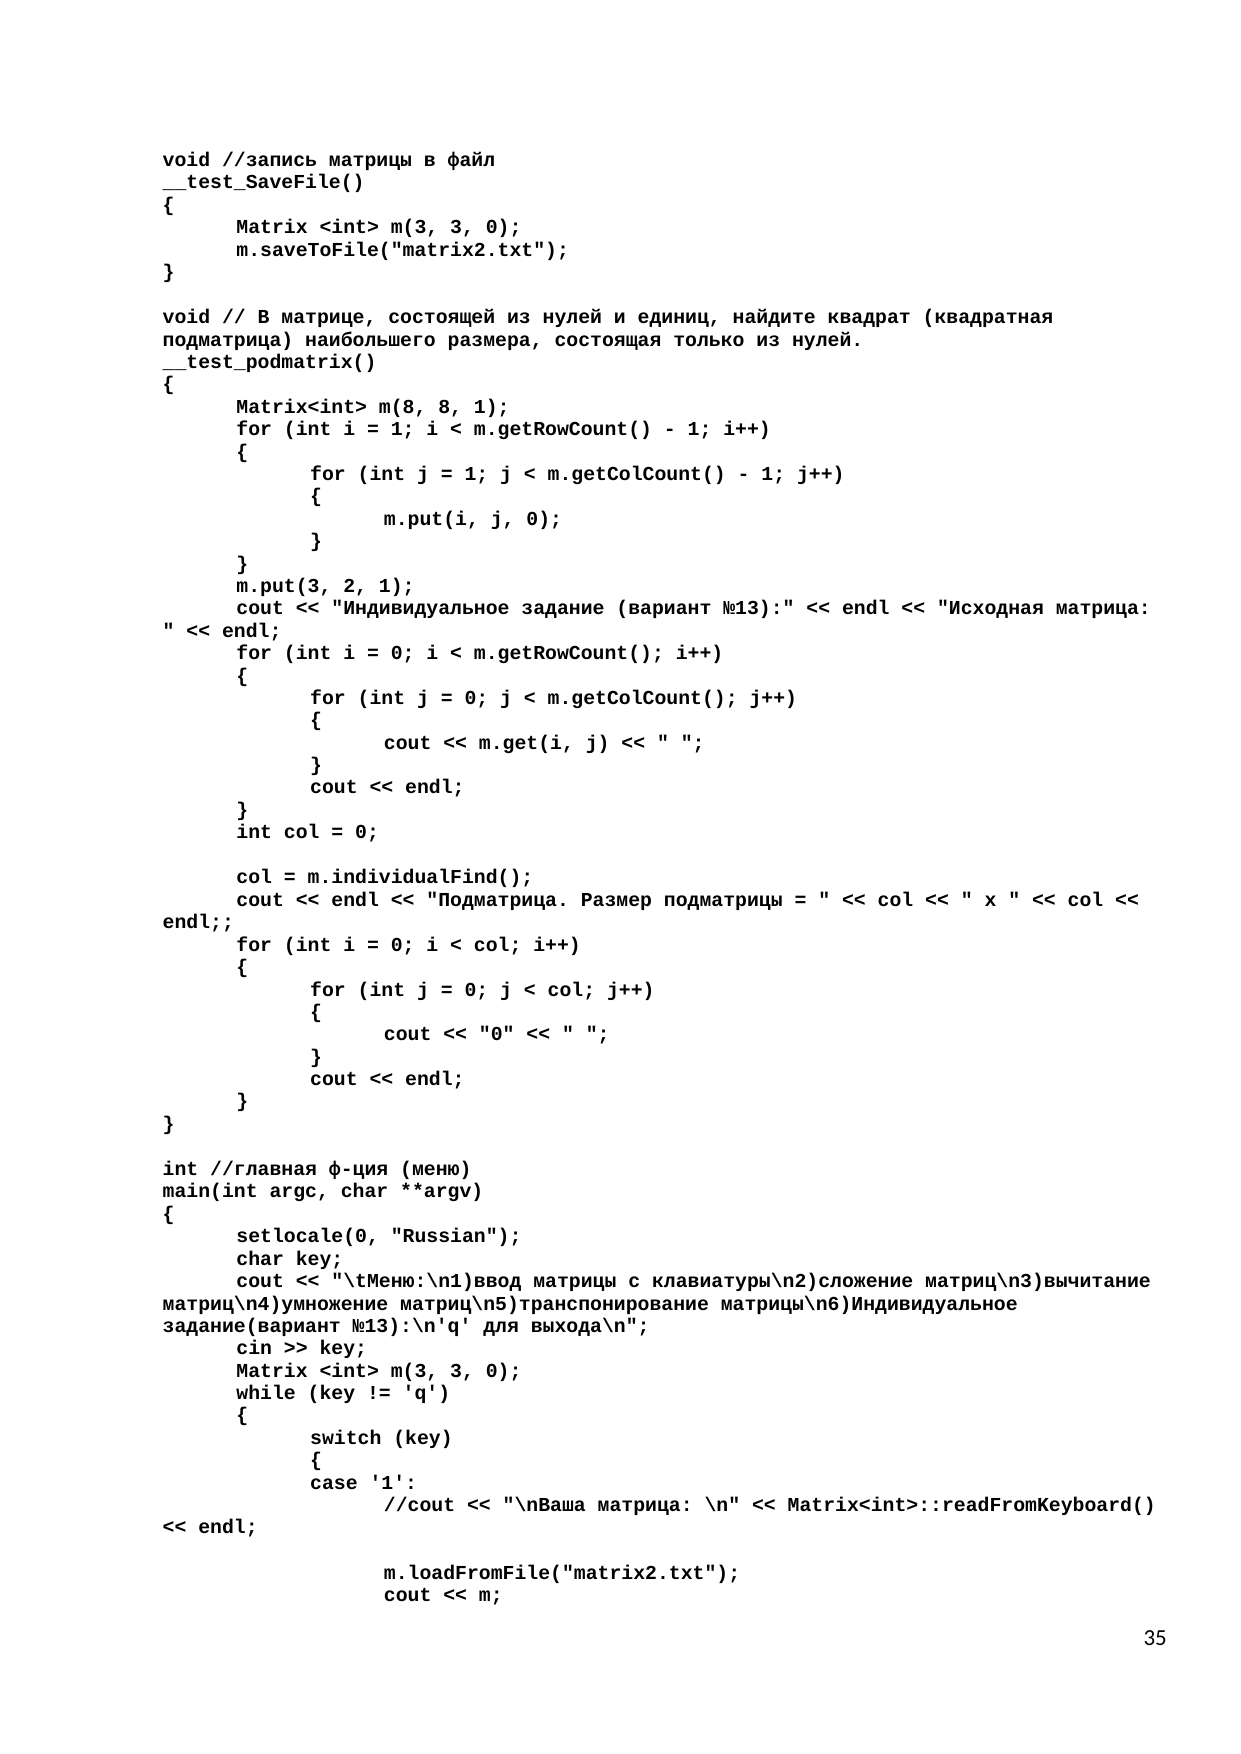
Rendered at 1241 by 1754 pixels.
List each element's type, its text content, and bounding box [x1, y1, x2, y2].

text //cout << "\nВаша матрица: \n" << Matrix<int>::readFromKeyboard() << endl; [162, 1495, 1166, 1540]
text } [162, 800, 1166, 822]
text for (int j = 1; j < m.getColCount() - 1; j++) [162, 464, 1166, 486]
text } [162, 1091, 1166, 1114]
text } [162, 1047, 1166, 1069]
text cout << endl; [162, 777, 1166, 800]
text { [162, 442, 1166, 464]
text { [162, 1405, 1166, 1428]
text { [162, 1204, 1166, 1226]
text } [162, 531, 1166, 553]
text for (int j = 0; j < col; j++) [162, 979, 1166, 1002]
text Matrix<int> m(8, 8, 1); [162, 397, 1166, 419]
text { [162, 666, 1166, 688]
text m.put(i, j, 0); [162, 509, 1166, 531]
text } [162, 262, 1166, 284]
text __test_podmatrix() [162, 352, 1166, 374]
text main(int argc, char **argv) [162, 1181, 1166, 1204]
text cout << endl; [162, 1069, 1166, 1091]
text for (int j = 0; j < m.getColCount(); j++) [162, 688, 1166, 710]
text { [162, 710, 1166, 733]
text __test_SaveFile() [162, 172, 1166, 195]
text char key; [162, 1249, 1166, 1271]
text cout << "Индивидуальное задание (вариант №13):" << endl << "Исходная матрица: " << endl; [162, 598, 1166, 643]
text cout << m.get(i, j) << " "; [162, 733, 1166, 755]
text void //запись матрицы в файл [162, 150, 1166, 172]
text } [162, 755, 1166, 777]
text { [162, 957, 1166, 979]
text switch (key) [162, 1428, 1166, 1450]
text Matrix <int> m(3, 3, 0); [162, 217, 1166, 239]
text void // В матрице, состоящей из нулей и единиц, найдите квадрат (квадратная подматрица) наибольшего размера, состоящая только из нулей. [162, 307, 1166, 352]
text cout << endl << "Подматрица. Размер подматрицы = " << col << " x " << col << endl;; [162, 890, 1166, 935]
text } [162, 1114, 1166, 1136]
text m.saveToFile("matrix2.txt"); [162, 239, 1166, 262]
text m.loadFromFile("matrix2.txt"); [162, 1563, 1166, 1585]
text for (int i = 0; i < col; i++) [162, 935, 1166, 957]
text col = m.individualFind(); [162, 867, 1166, 890]
text { [162, 1450, 1166, 1473]
text int col = 0; [162, 822, 1166, 845]
text cin >> key; [162, 1338, 1166, 1361]
text int //главная ф-ция (меню) [162, 1159, 1166, 1181]
text cout << "\tМеню:\n1)ввод матрицы с клавиатуры\n2)сложение матриц\n3)вычитание матриц\n4)умножение матриц\n5)транспонирование матрицы\n6)Индивидуальное задание(вариант №13):\n'q' для выхода\n"; [162, 1271, 1166, 1338]
text cout << "0" << " "; [162, 1024, 1166, 1047]
text cout << m; [162, 1585, 1166, 1607]
text m.put(3, 2, 1); [162, 576, 1166, 598]
text { [162, 1002, 1166, 1024]
text case '1': [162, 1473, 1166, 1495]
text while (key != 'q') [162, 1383, 1166, 1405]
text setlocale(0, "Russian"); [162, 1226, 1166, 1249]
text } [162, 553, 1166, 576]
text for (int i = 1; i < m.getRowCount() - 1; i++) [162, 419, 1166, 442]
text Matrix <int> m(3, 3, 0); [162, 1361, 1166, 1383]
text { [162, 374, 1166, 397]
text for (int i = 0; i < m.getRowCount(); i++) [162, 643, 1166, 666]
text { [162, 195, 1166, 217]
text { [162, 486, 1166, 509]
